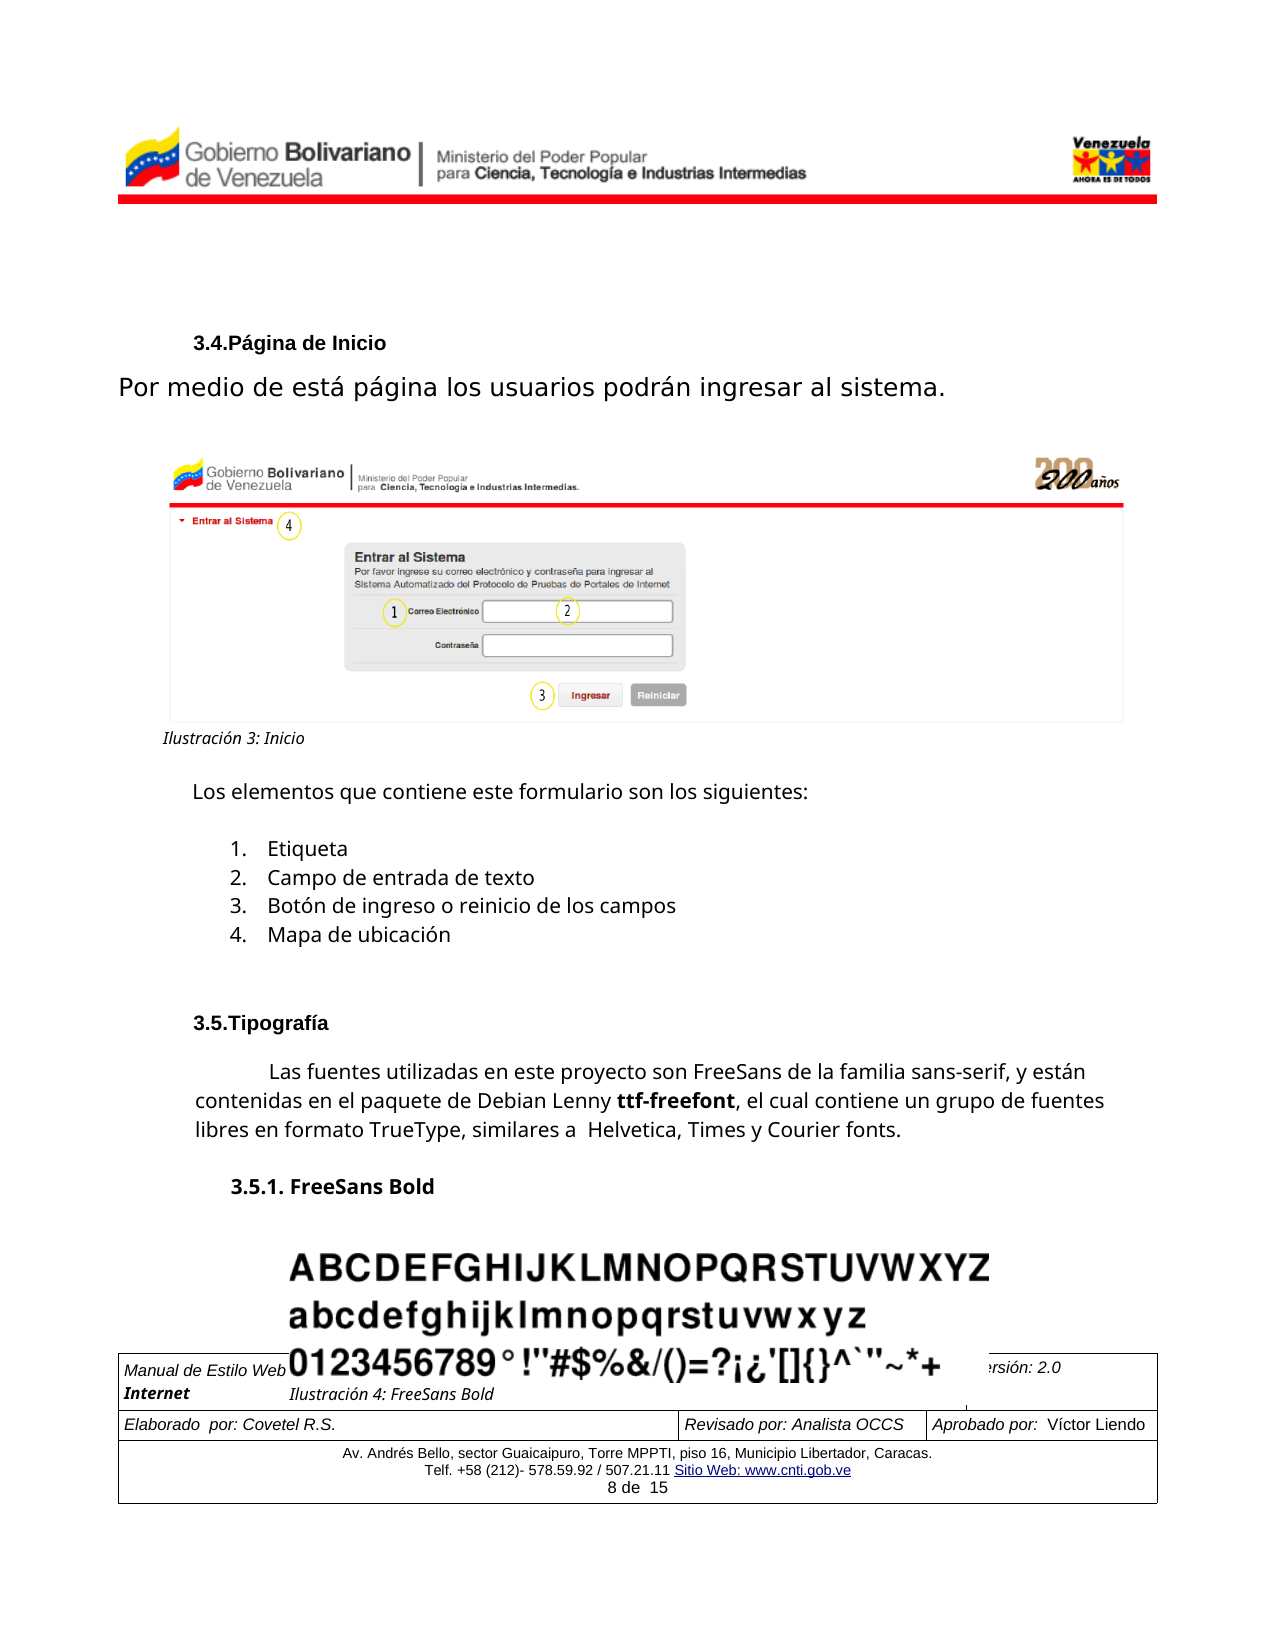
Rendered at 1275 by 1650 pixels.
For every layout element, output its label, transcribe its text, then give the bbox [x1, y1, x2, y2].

subtitle Tipografía [193, 1012, 1157, 1035]
list Mapa de ubicación [229, 920, 1157, 948]
picture [163, 449, 1128, 727]
text Ilustración 3: Inicio [163, 727, 1128, 749]
subtitle FreeSans Bold [231, 1172, 1157, 1200]
list Etiqueta [229, 834, 1157, 863]
text Por medio de está página los usuarios podrán ingresar al sistema. [118, 373, 1157, 402]
text Los elementos que contiene este formulario son los siguientes: [192, 777, 1157, 806]
list Botón de ingreso o reinicio de los campos [229, 891, 1157, 920]
text Ilustración 4: FreeSans Bold [289, 1383, 989, 1405]
picture [289, 1253, 989, 1383]
list Campo de entrada de texto [229, 863, 1157, 891]
text Las fuentes utilizadas en este proyecto son FreeSans de la familia sans-serif, y están contenidas en el paquete de Debian Lenny ttf-freefont, el cual contiene un grupo de fuentes libres en formato TrueType, similares a Helvetica, Times y Courier fonts. [195, 1053, 1157, 1143]
picture [118, 118, 1157, 204]
subtitle Página de Inicio [193, 332, 1157, 355]
